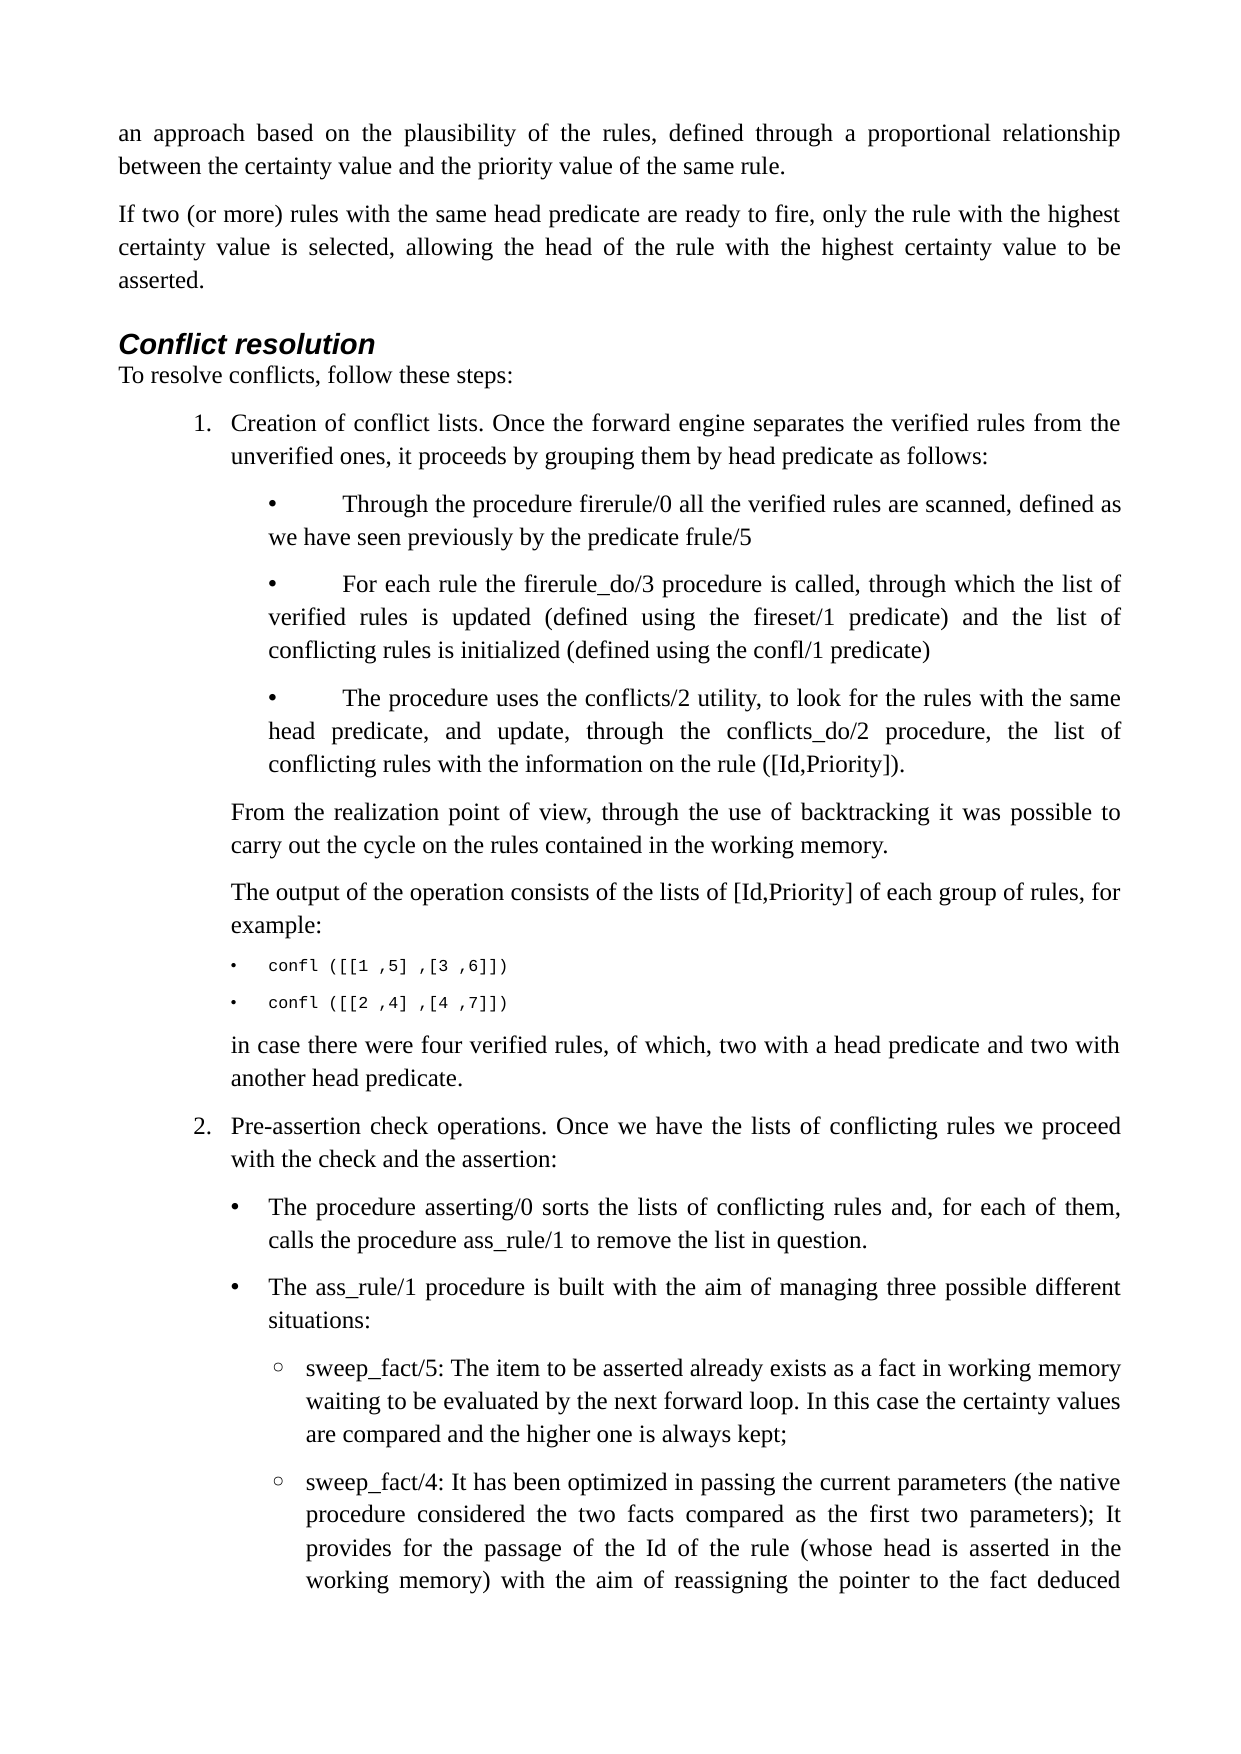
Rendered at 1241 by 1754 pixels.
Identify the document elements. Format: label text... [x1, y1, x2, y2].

list Pre-assertion check operations. Once we have the lists of conflicting rules we proceed with the check and the assertion: [193, 1111, 1122, 1173]
list The procedure asserting/0 sorts the lists of conflicting rules and, for each of them, calls the procedure ass_rule/1 to remove the list in question. [231, 1192, 1122, 1253]
list confl ([[1 ,5] ,[3 ,6]]) [231, 958, 1122, 977]
list Through the procedure firerule/0 all the verified rules are scanned, defined as we have seen previously by the predicate frule/5 [268, 489, 1122, 551]
text an approach based on the plausibility of the rules, defined through a proportional relationship between the certainty value and the priority value of the same rule. [118, 118, 1122, 180]
text The output of the operation consists of the lists of [Id,Priority] of each group of rules, for example: [231, 877, 1122, 939]
text To resolve conflicts, follow these steps: [118, 361, 1122, 389]
list The procedure uses the conflicts/2 utility, to look for the rules with the same head predicate, and update, through the conflicts_do/2 procedure, the list of conflicting rules with the information on the rule ([Id,Priority]). [268, 683, 1122, 778]
list confl ([[2 ,4] ,[4 ,7]]) [231, 994, 1122, 1013]
list The ass_rule/1 procedure is built with the aim of managing three possible different situations: [231, 1272, 1122, 1334]
list sweep_fact/5: The item to be asserted already exists as a fact in working memory waiting to be evaluated by the next forward loop. In this case the certainty values are compared and the higher one is always kept; [268, 1353, 1122, 1448]
list For each rule the firerule_do/3 procedure is called, through which the list of verified rules is updated (defined using the fireset/1 predicate) and the list of conflicting rules is initialized (defined using the confl/1 predicate) [268, 569, 1122, 664]
text From the realization point of view, through the use of backtracking it was possible to carry out the cycle on the rules contained in the working memory. [231, 797, 1122, 858]
list sweep_fact/4: It has been optimized in passing the current parameters (the native procedure considered the two facts compared as the first two parameters); It provides for the passage of the Id of the rule (whose head is asserted in the working memory) with the aim of reassigning the pointer to the fact deduced [268, 1467, 1122, 1594]
text in case there were four verified rules, of which, two with a head predicate and two with another head predicate. [231, 1030, 1122, 1092]
text If two (or more) rules with the same head predicate are ready to fire, only the rule with the highest certainty value is selected, allowing the head of the rule with the highest certainty value to be asserted. [118, 199, 1122, 293]
list Creation of conflict lists. Once the forward engine separates the verified rules from the unverified ones, it proceeds by grouping them by head predicate as follows: [193, 408, 1122, 470]
subtitle Conflict resolution [118, 327, 1122, 361]
